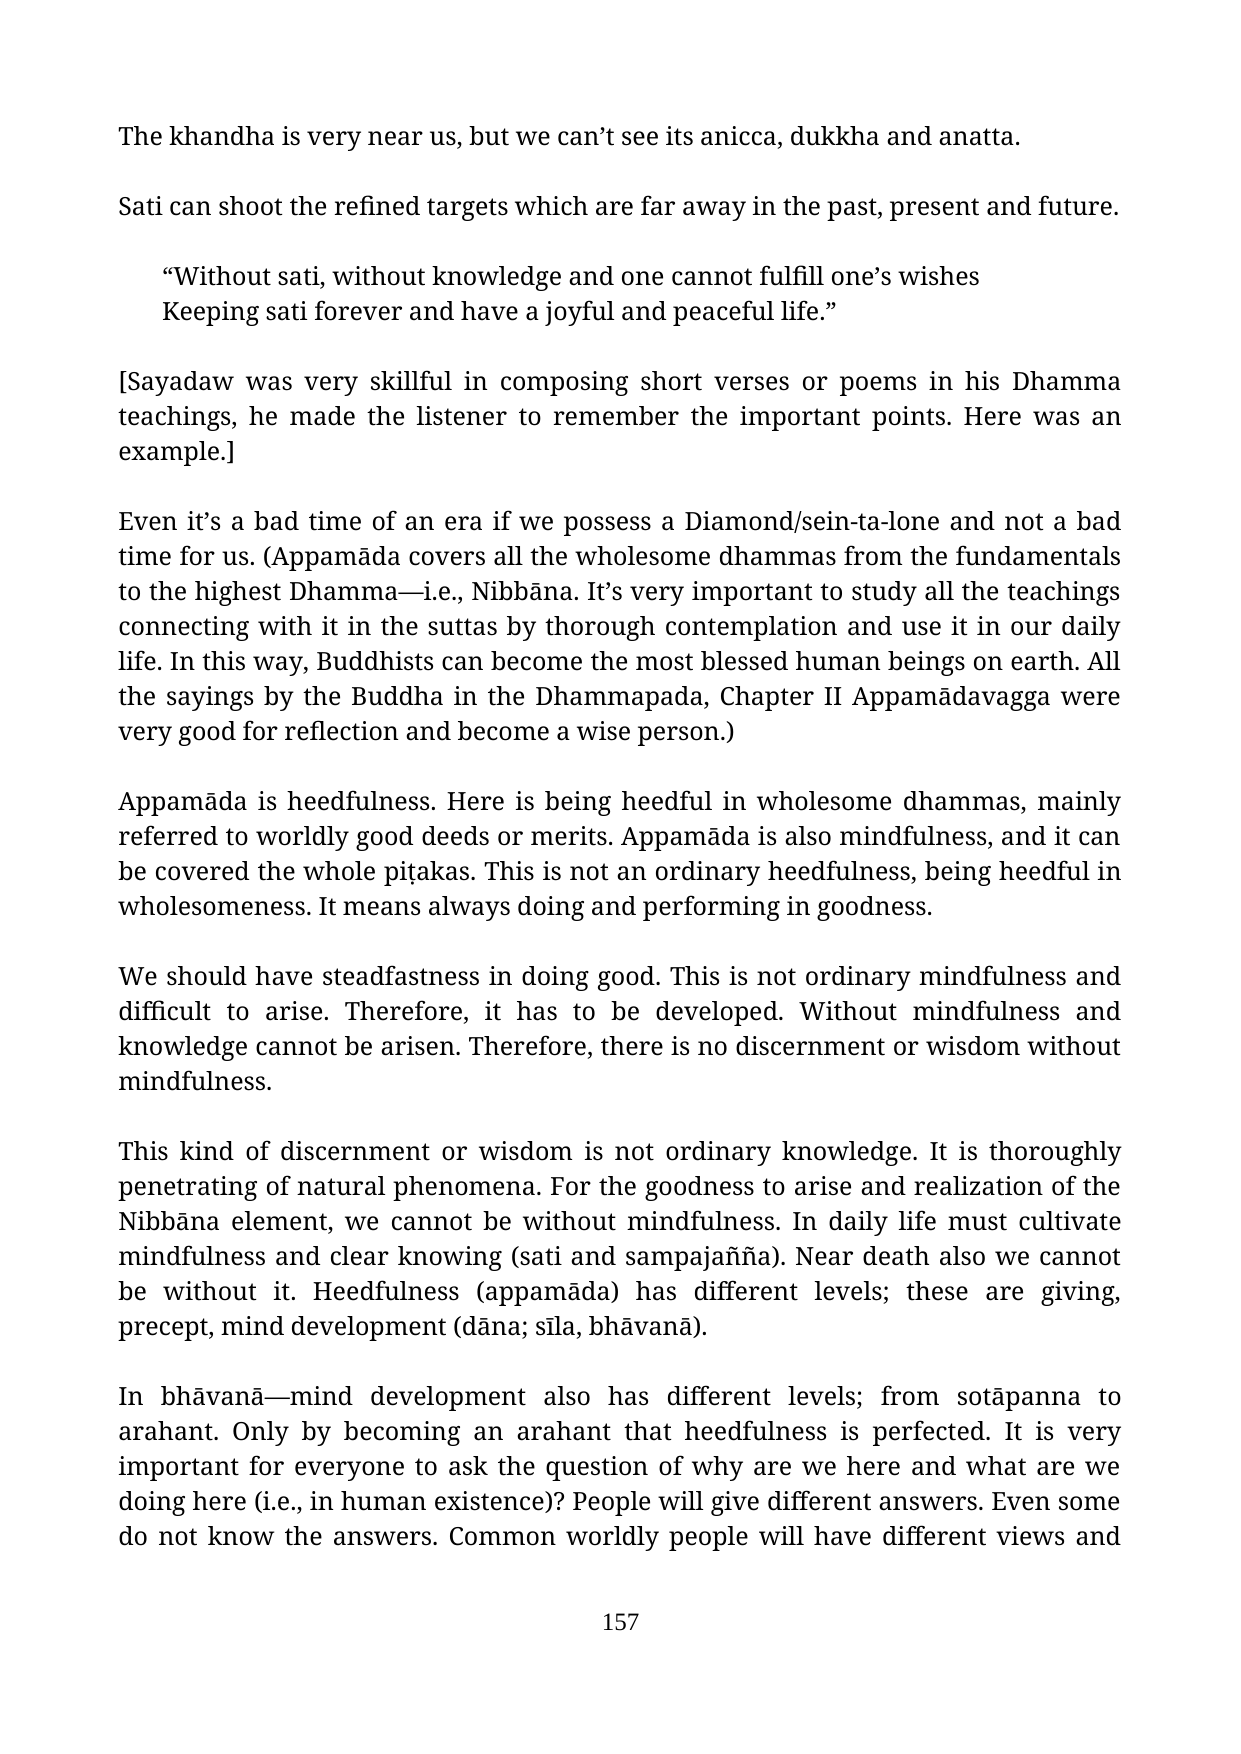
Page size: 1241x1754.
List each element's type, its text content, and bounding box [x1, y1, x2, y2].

text The khandha is very near us, but we can’t see its anicca, dukkha and anatta. [118, 118, 1122, 153]
text Even it’s a bad time of an era if we possess a Diamond/sein-ta-lone and not a bad time for us. (Appamāda covers all the wholesome dhammas from the fundamentals to the highest Dhamma—i.e., Nibbāna. It’s very important to study all the teachings connecting with it in the suttas by thorough contemplation and use it in our daily life. In this way, Buddhists can become the most blessed human beings on earth. All the sayings by the Buddha in the Dhammapada, Chapter II Appamādavagga were very good for reflection and become a wise person.) [118, 503, 1122, 748]
text “Without sati, without knowledge and one cannot fulfill one’s wishes [118, 258, 1122, 293]
text Keeping sati forever and have a joyful and peaceful life.” [118, 293, 1122, 328]
text Appamāda is heedfulness. Here is being heedful in wholesome dhammas, mainly referred to worldly good deeds or merits. Appamāda is also mindfulness, and it can be covered the whole piṭakas. This is not an ordinary heedfulness, being heedful in wholesomeness. It means always doing and performing in goodness. We should have steadfastness in doing good. This is not ordinary mindfulness and difficult to arise. Therefore, it has to be developed. Without mindfulness and knowledge cannot be arisen. Therefore, there is no discernment or wisdom without mindfulness. This kind of discernment or wisdom is not ordinary knowledge. It is thoroughly penetrating of natural phenomena. For the goodness to arise and realization of the Nibbāna element, we cannot be without mindfulness. In daily life must cultivate mindfulness and clear knowing (sati and sampajañña). Near death also we cannot be without it. Heedfulness (appamāda) has different levels; these are giving, precept, mind development (dāna; sīla, bhāvanā). In bhāvanā—mind development also has different levels; from sotāpanna to arahant. Only by becoming an arahant that heedfulness is perfected. It is very important for everyone to ask the question of why are we here and what are we doing here (i.e., in human existence)? People will give different answers. Even some do not know the answers. Common worldly people will have different views and [118, 783, 1122, 1553]
text [Sayadaw was very skillful in composing short verses or poems in his Dhamma teachings, he made the listener to remember the important points. Here was an example.] [118, 363, 1122, 468]
text Sati can shoot the refined targets which are far away in the past, present and future. [118, 188, 1122, 223]
